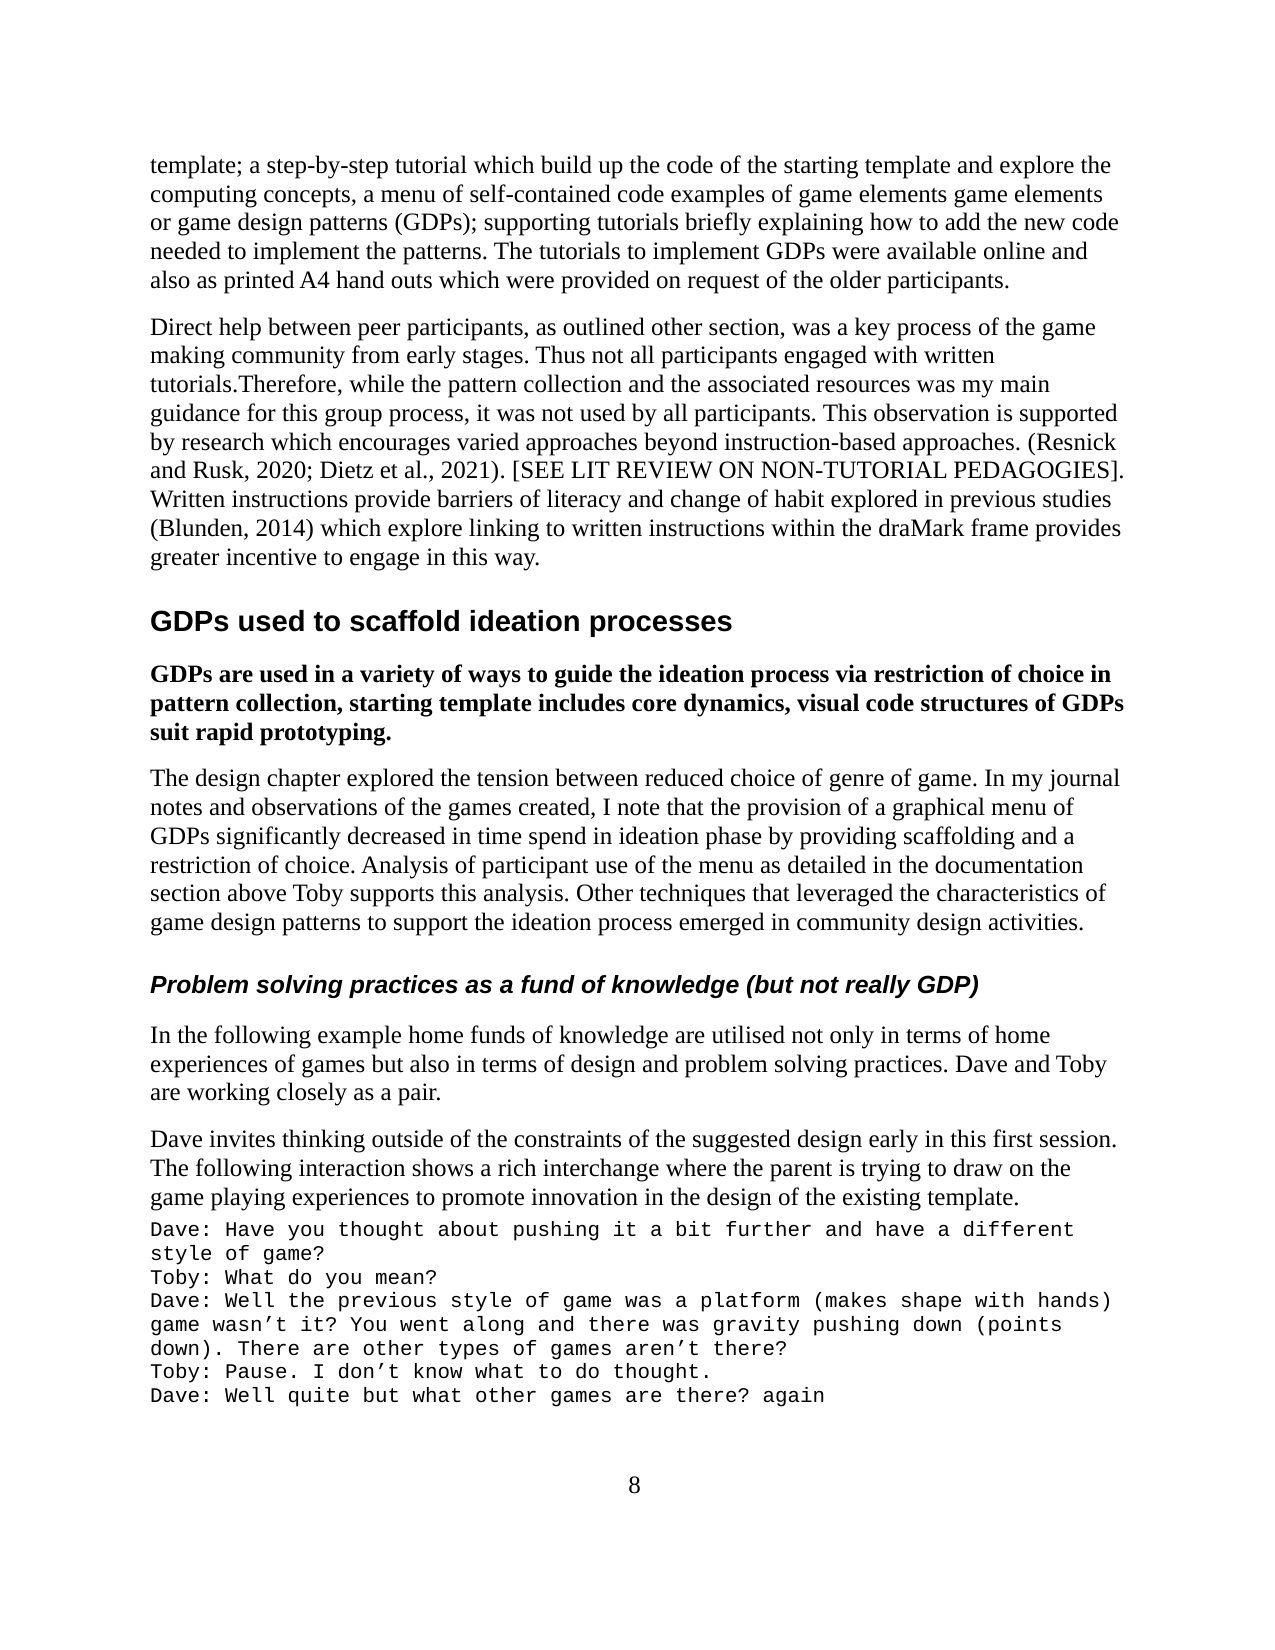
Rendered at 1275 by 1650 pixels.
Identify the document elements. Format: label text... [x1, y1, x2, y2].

text Dave invites thinking outside of the constraints of the suggested design early in this first session. The following interaction shows a rich interchange where the parent is trying to draw on the game playing experiences to promote innovation in the design of the existing template. [150, 1124, 1125, 1210]
text Dave: Have you thought about pushing it a bit further and have a different style of game? [150, 1219, 1125, 1267]
text In the following example home funds of knowledge are utilised not only in terms of home experiences of games but also in terms of design and problem solving practices. Dave and Toby are working closely as a pair. [150, 1020, 1125, 1106]
text Dave: Well the previous style of game was a platform (makes shape with hands) game wasn’t it? You went along and there was gravity pushing down (points down). There are other types of games aren’t there? [150, 1290, 1125, 1361]
text template; a step-by-step tutorial which build up the code of the starting template and explore the computing concepts, a menu of self-contained code examples of game elements game elements or game design patterns (GDPs); supporting tutorials briefly explaining how to add the new code needed to implement the patterns. The tutorials to implement GDPs were available online and also as printed A4 hand outs which were provided on request of the older participants. [150, 150, 1125, 294]
text The design chapter explored the tension between reduced choice of genre of game. In my journal notes and observations of the games created, I note that the provision of a graphical menu of GDPs significantly decreased in time spend in ideation phase by providing scaffolding and a restriction of choice. Analysis of participant use of the menu as detailed in the documentation section above Toby supports this analysis. Other techniques that leveraged the characteristics of game design patterns to support the ideation process emerged in community design activities. [150, 763, 1125, 936]
text Toby: Pause. I don’t know what to do thought. [150, 1361, 1125, 1385]
text GDPs are used in a variety of ways to guide the ideation process via restriction of choice in pattern collection, starting template includes core dynamics, visual code structures of GDPs suit rapid prototyping. [150, 659, 1125, 746]
subtitle GDPs used to scaffold ideation processes [150, 604, 1125, 638]
subtitle Problem solving practices as a fund of knowledge (but not really GDP) [150, 970, 1125, 998]
text Toby: What do you mean? [150, 1267, 1125, 1290]
text Dave: Well quite but what other games are there? again [150, 1385, 1125, 1408]
text Direct help between peer participants, as outlined other section, was a key process of the game making community from early stages. Thus not all participants engaged with written tutorials.Therefore, while the pattern collection and the associated resources was my main guidance for this group process, it was not used by all participants. This observation is supported by research which encourages varied approaches beyond instruction-based approaches. (Resnick and Rusk, 2020; Dietz et al., 2021). [SEE LIT REVIEW ON NON-TUTORIAL PEDAGOGIES]. Written instructions provide barriers of literacy and change of habit explored in previous studies (Blunden, 2014) which explore linking to written instructions within the draMark frame provides greater incentive to engage in this way. [150, 312, 1125, 570]
